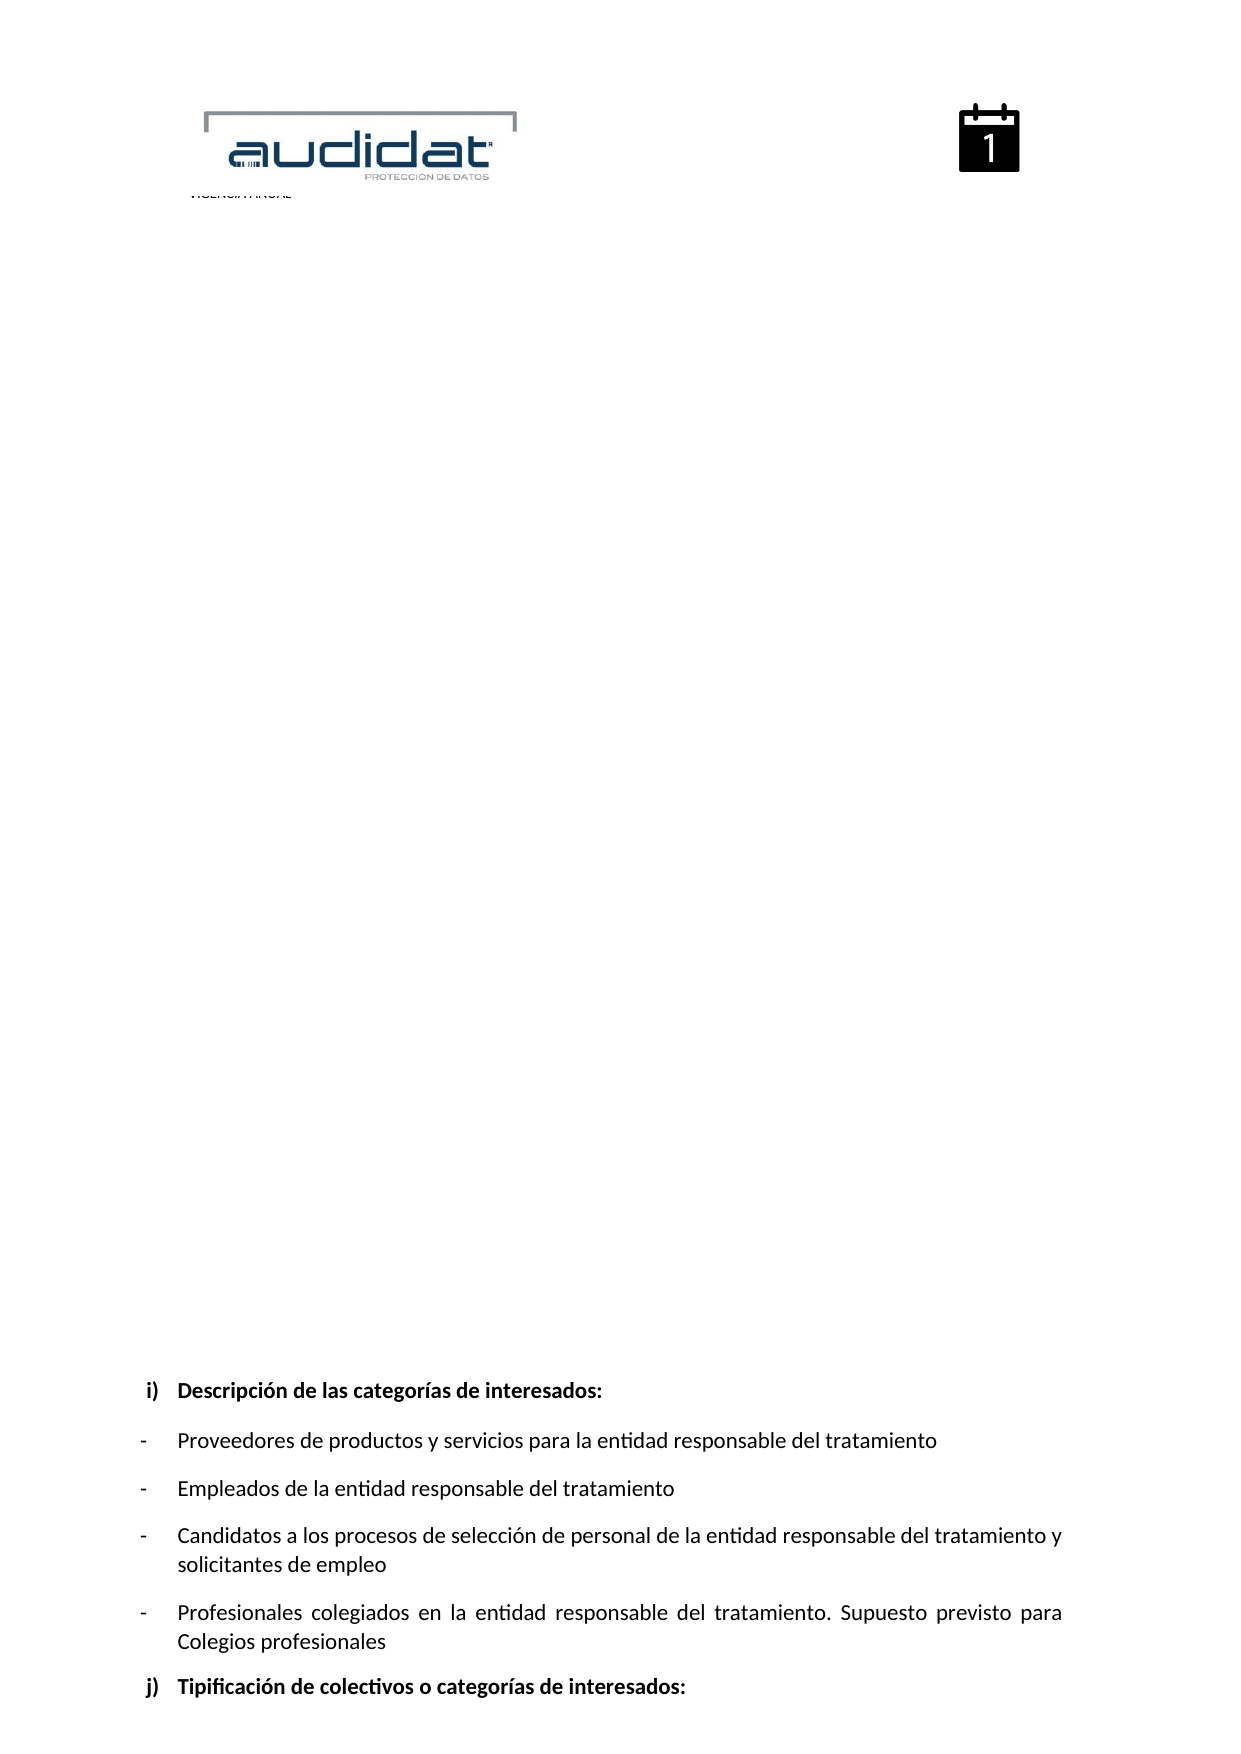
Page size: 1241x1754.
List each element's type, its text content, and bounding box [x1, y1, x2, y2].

list Proveedores de productos y servicios para la entidad responsable del tratamiento [140, 1426, 1064, 1454]
list Empleados de la entidad responsable del tratamiento [140, 1474, 1064, 1502]
list Candidatos a los procesos de selección de personal de la entidad responsable del tratamiento y solicitantes de empleo [140, 1522, 1064, 1578]
list Profesionales colegiados en la entidad responsable del tratamiento. Supuesto previsto para Colegios profesionales [140, 1598, 1064, 1655]
list Descripción de las categorías de interesados: [146, 1376, 1064, 1404]
list Tipificación de colectivos o categorías de interesados: [146, 1672, 1064, 1700]
